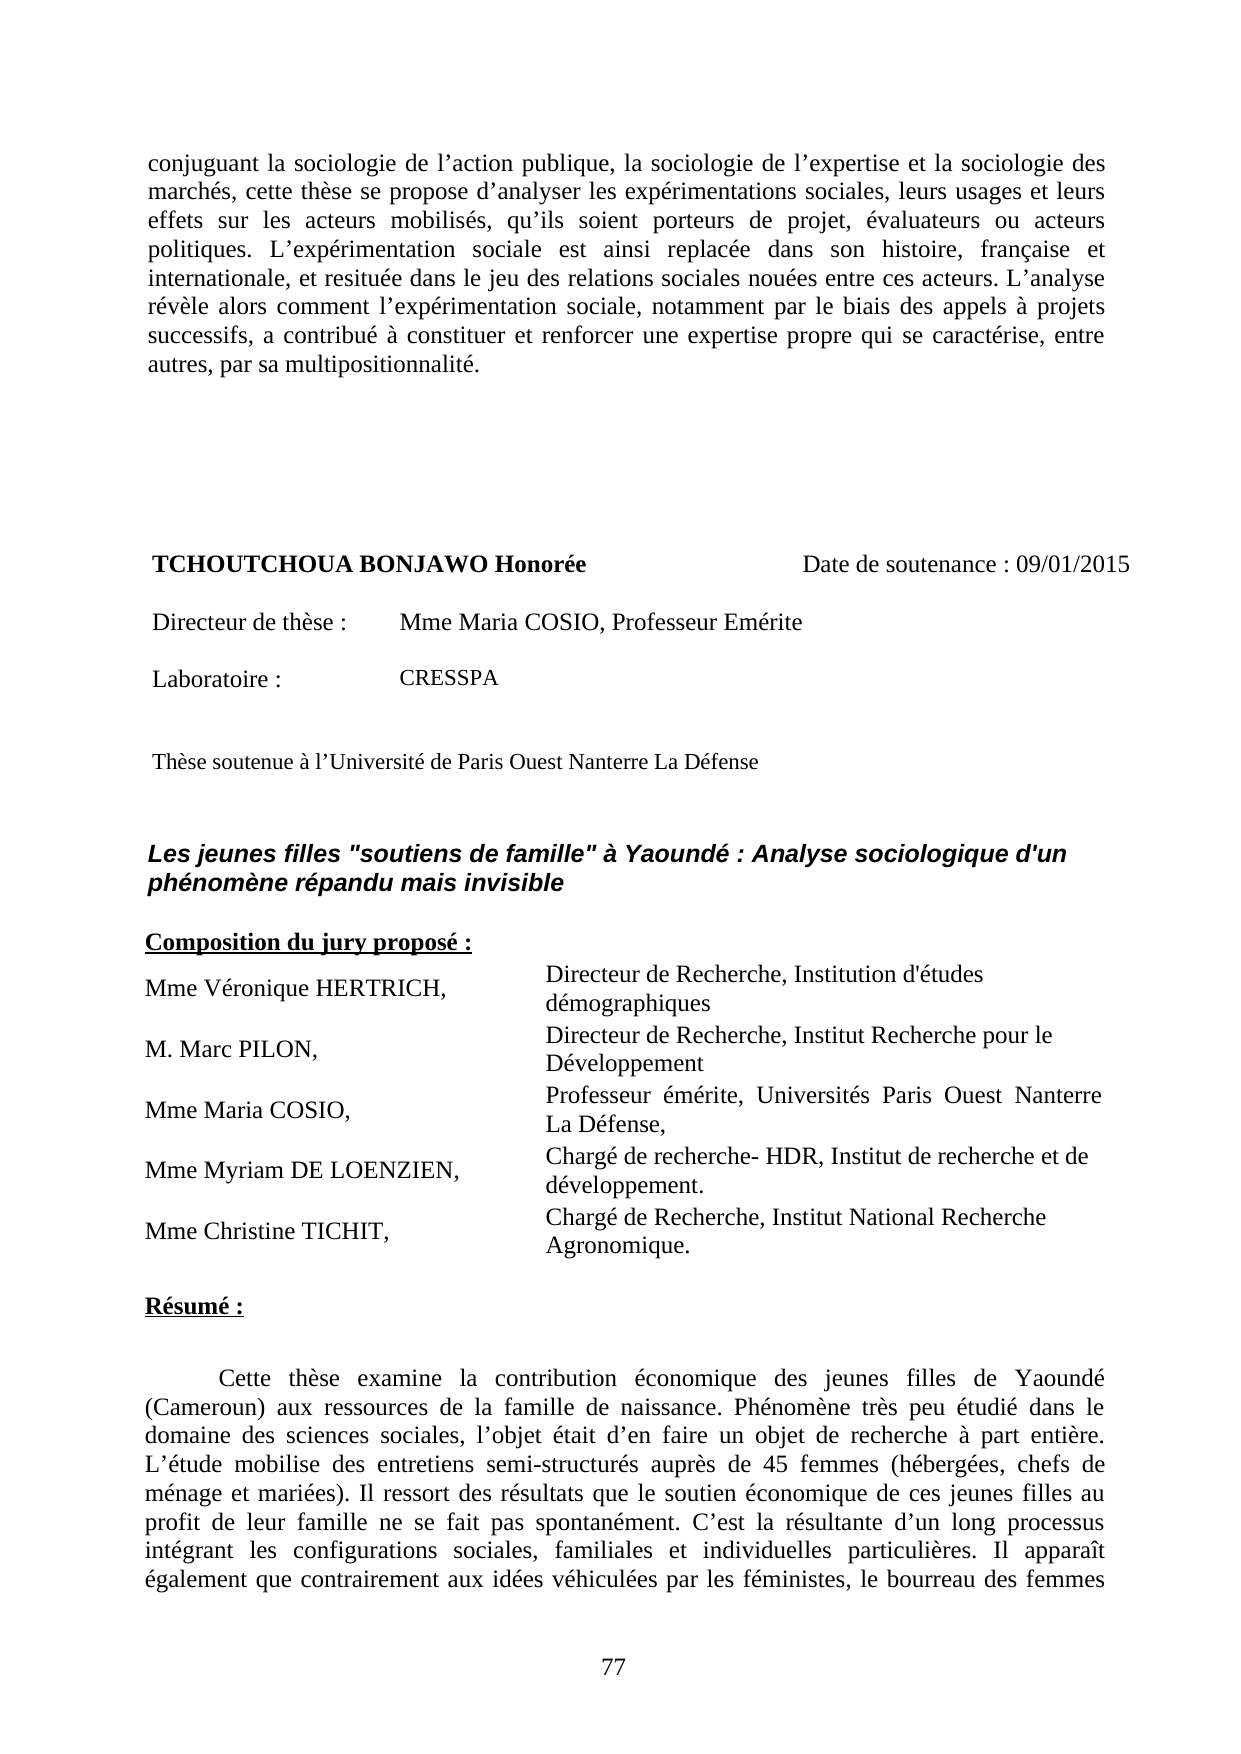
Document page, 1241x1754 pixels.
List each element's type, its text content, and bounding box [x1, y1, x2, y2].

table_cell Chargé de recherche- HDR, Institut de recherche et de développement. [544, 1139, 1111, 1200]
table_cell Mme Maria COSIO, [143, 1079, 544, 1139]
table_cell Thèse soutenue à l’Université de Paris Ouest Nanterre La Défense [141, 719, 1137, 774]
table_cell Professeur émérite, Universités Paris Ouest Nanterre La Défense, [544, 1079, 1111, 1139]
table_cell Mme Christine TICHIT, [143, 1200, 544, 1261]
table_header Date de soutenance : 09/01/2015 [612, 549, 1137, 607]
table_cell Directeur de Recherche, Institution d'études démographiques [544, 958, 1111, 1018]
table_header Composition du jury proposé : [143, 926, 1111, 957]
table_cell Laboratoire : [141, 664, 388, 719]
text Les jeunes filles "soutiens de famille" à Yaoundé : Analyse sociologique d'un phénomène répandu mais invisible [148, 839, 1106, 897]
table_cell Mme Myriam DE LOENZIEN, [143, 1139, 544, 1200]
text conjuguant la sociologie de l’action publique, la sociologie de l’expertise et la sociologie des marchés, cette thèse se propose d’analyser les expérimentations sociales, leurs usages et leurs effets sur les acteurs mobilisés, qu’ils soient porteurs de projet, évaluateurs ou acteurs politiques. L’expérimentation sociale est ainsi replacée dans son histoire, française et internationale, et resituée dans le jeu des relations sociales nouées entre ces acteurs. L’analyse révèle alors comment l’expérimentation sociale, notamment par le biais des appels à projets successifs, a contribué à constituer et renforcer une expertise propre qui se caractérise, entre autres, par sa multipositionnalité. [148, 148, 1106, 378]
table_cell Mme Maria COSIO, Professeur Emérite [388, 607, 1137, 664]
table_cell Directeur de thèse : [141, 607, 388, 664]
table_cell Mme Véronique HERTRICH, [143, 958, 544, 1018]
table_header Résumé : [143, 1289, 1107, 1350]
table_cell Chargé de Recherche, Institut National Recherche Agronomique. [544, 1200, 1111, 1261]
table_cell Directeur de Recherche, Institut Recherche pour le Développement [544, 1018, 1111, 1079]
table_cell M. Marc PILON, [143, 1018, 544, 1079]
table_header TCHOUTCHOUA BONJAWO Honorée [141, 549, 612, 607]
table_cell CRESSPA [388, 664, 1137, 719]
table_cell Cette thèse examine la contribution économique des jeunes filles de Yaoundé (Cameroun) aux ressources de la famille de naissance. Phénomène très peu étudié dans le domaine des sciences sociales, l’objet était d’en faire un objet de recherche à part entière. L’étude mobilise des entretiens semi-structurés auprès de 45 femmes (hébergées, chefs de ménage et mariées). Il ressort des résultats que le soutien économique de ces jeunes filles au profit de leur famille ne se fait pas spontanément. C’est la résultante d’un long processus intégrant les configurations sociales, familiales et individuelles particulières. Il apparaît également que contrairement aux idées véhiculées par les féministes, le bourreau des femmes [143, 1350, 1107, 1606]
